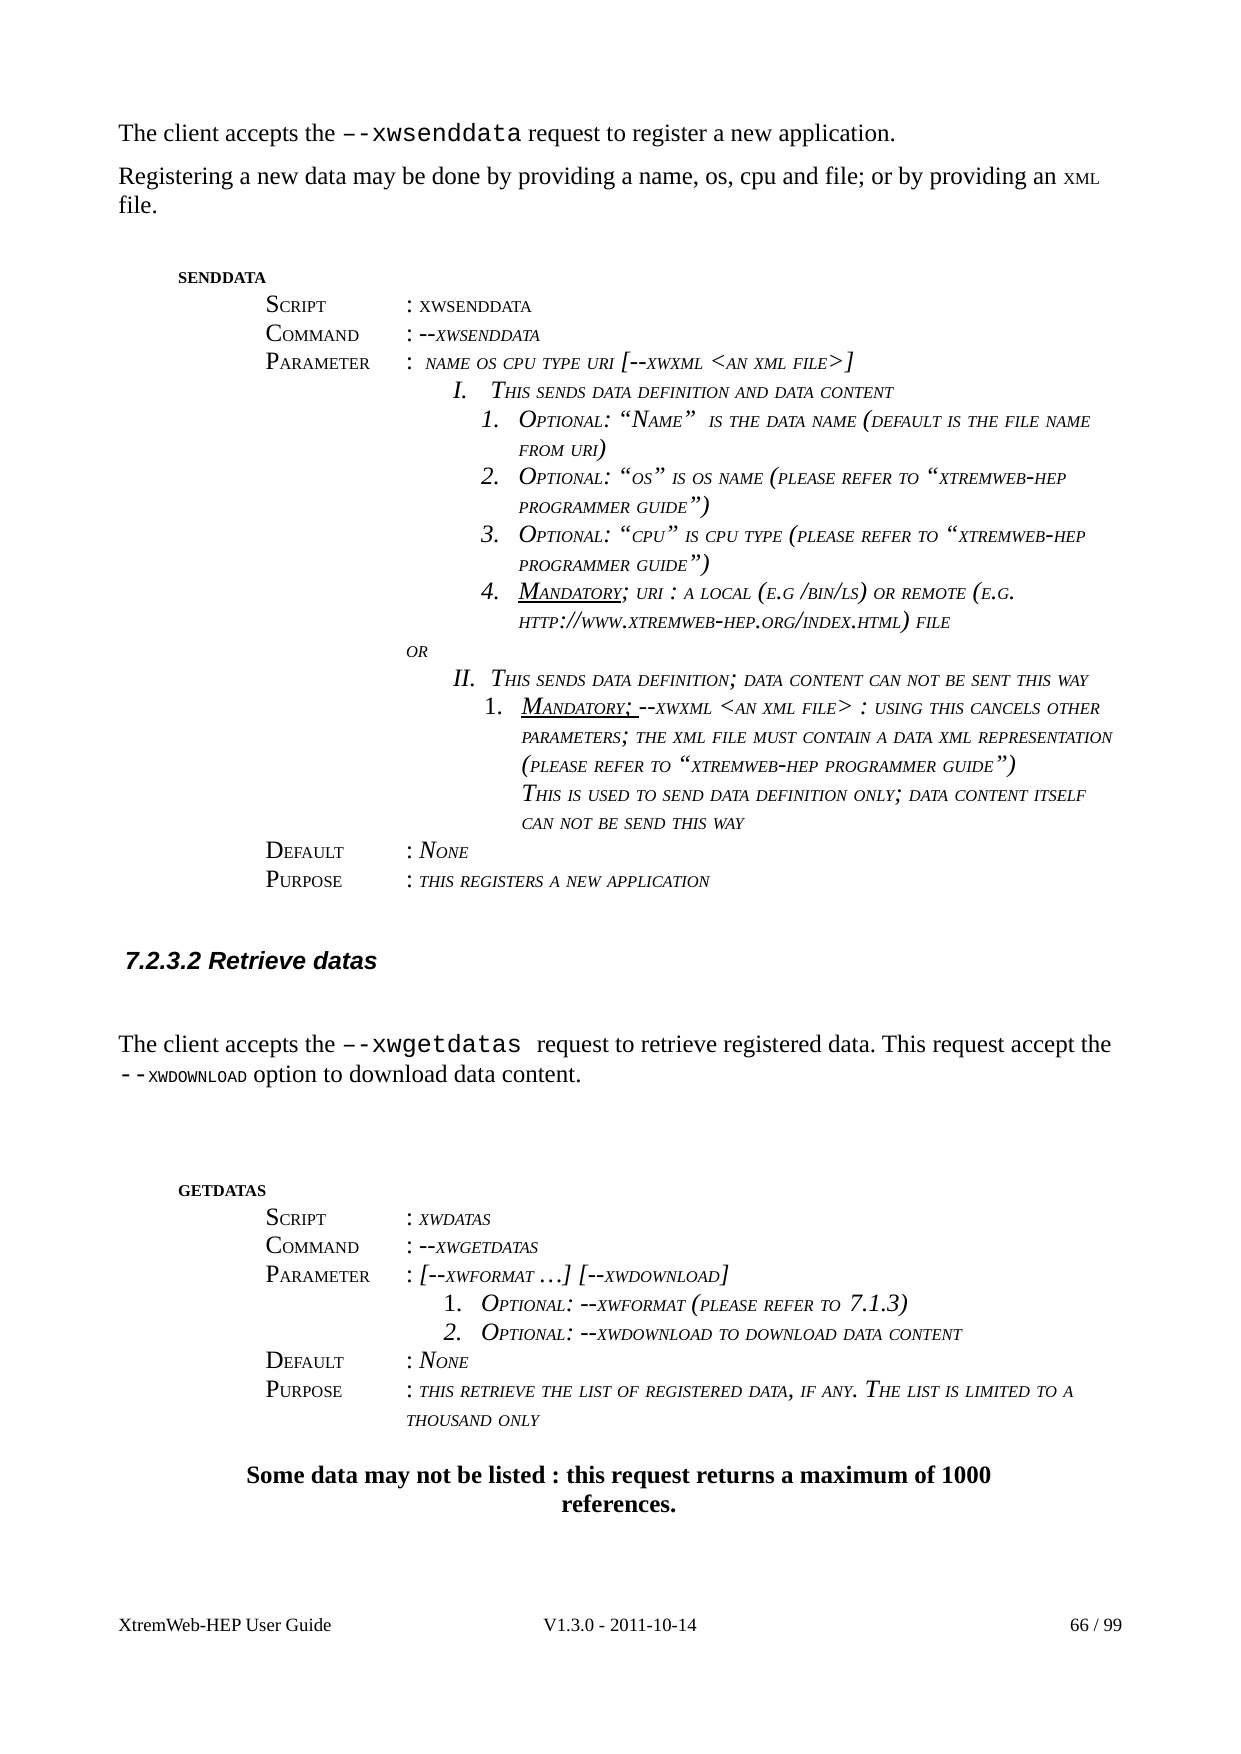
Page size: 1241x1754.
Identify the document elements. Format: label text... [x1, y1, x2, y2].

text Default : None [265, 835, 1122, 864]
list This sends data definition and data content [453, 375, 1122, 404]
text The client accepts the –-xwgetdatas request to retrieve registered data. This request accept the --xwdownload option to download data content. [118, 1029, 1122, 1090]
text Parameter : [--xwformat …] [--xwdownload] [265, 1259, 1122, 1288]
text Default : None [265, 1345, 1122, 1374]
list Mandatory; --xwxml <an xml file> : using this cancels other parameters; the xml file must contain a data xml representation (please refer to “xtremweb-hep programmer guide”) This is used to send data definition only; data content itself can not be send this way [484, 691, 1122, 835]
text Parameter : name os cpu type uri [--xwxml <an xml file>] [265, 346, 1122, 375]
text senddata [178, 260, 1122, 289]
text Purpose : this retrieve the list of registered data, if any. The list is limited to a thousand only [265, 1374, 1122, 1432]
text Command : --xwgetdatas [265, 1230, 1122, 1259]
text Command : --xwsenddata [265, 318, 1122, 346]
list Optional: --xwdownload to download data content [443, 1317, 1122, 1345]
text or [265, 634, 1122, 663]
subtitle Retrieve datas [118, 946, 1122, 975]
text Script : xwdatas [265, 1202, 1122, 1230]
list Optional: --xwformat (please refer to 7.1.3) [443, 1288, 1122, 1317]
list Optional: “Name” is the data name (default is the file name from uri) [481, 404, 1122, 461]
text Registering a new data may be done by providing a name, os, cpu and file; or by providing an xml file. [118, 161, 1122, 219]
text getdatas [178, 1173, 1122, 1202]
list This sends data definition; data content can not be sent this way [453, 663, 1122, 691]
text Purpose : this registers a new application [265, 864, 1122, 893]
list Optional: “cpu” is cpu type (please refer to “xtremweb-hep programmer guide”) [481, 519, 1122, 576]
text Some data may not be listed : this request returns a maximum of 1000 references. [233, 1460, 1004, 1518]
text The client accepts the –-xwsenddata request to register a new application. [118, 118, 1122, 149]
text Script : xwsenddata [265, 289, 1122, 318]
list Mandatory; uri : a local (e.g /bin/ls) or remote (e.g. http://www.xtremweb-hep.org/index.html) file [481, 576, 1122, 634]
list Optional: “os” is os name (please refer to “xtremweb-hep programmer guide”) [481, 461, 1122, 519]
